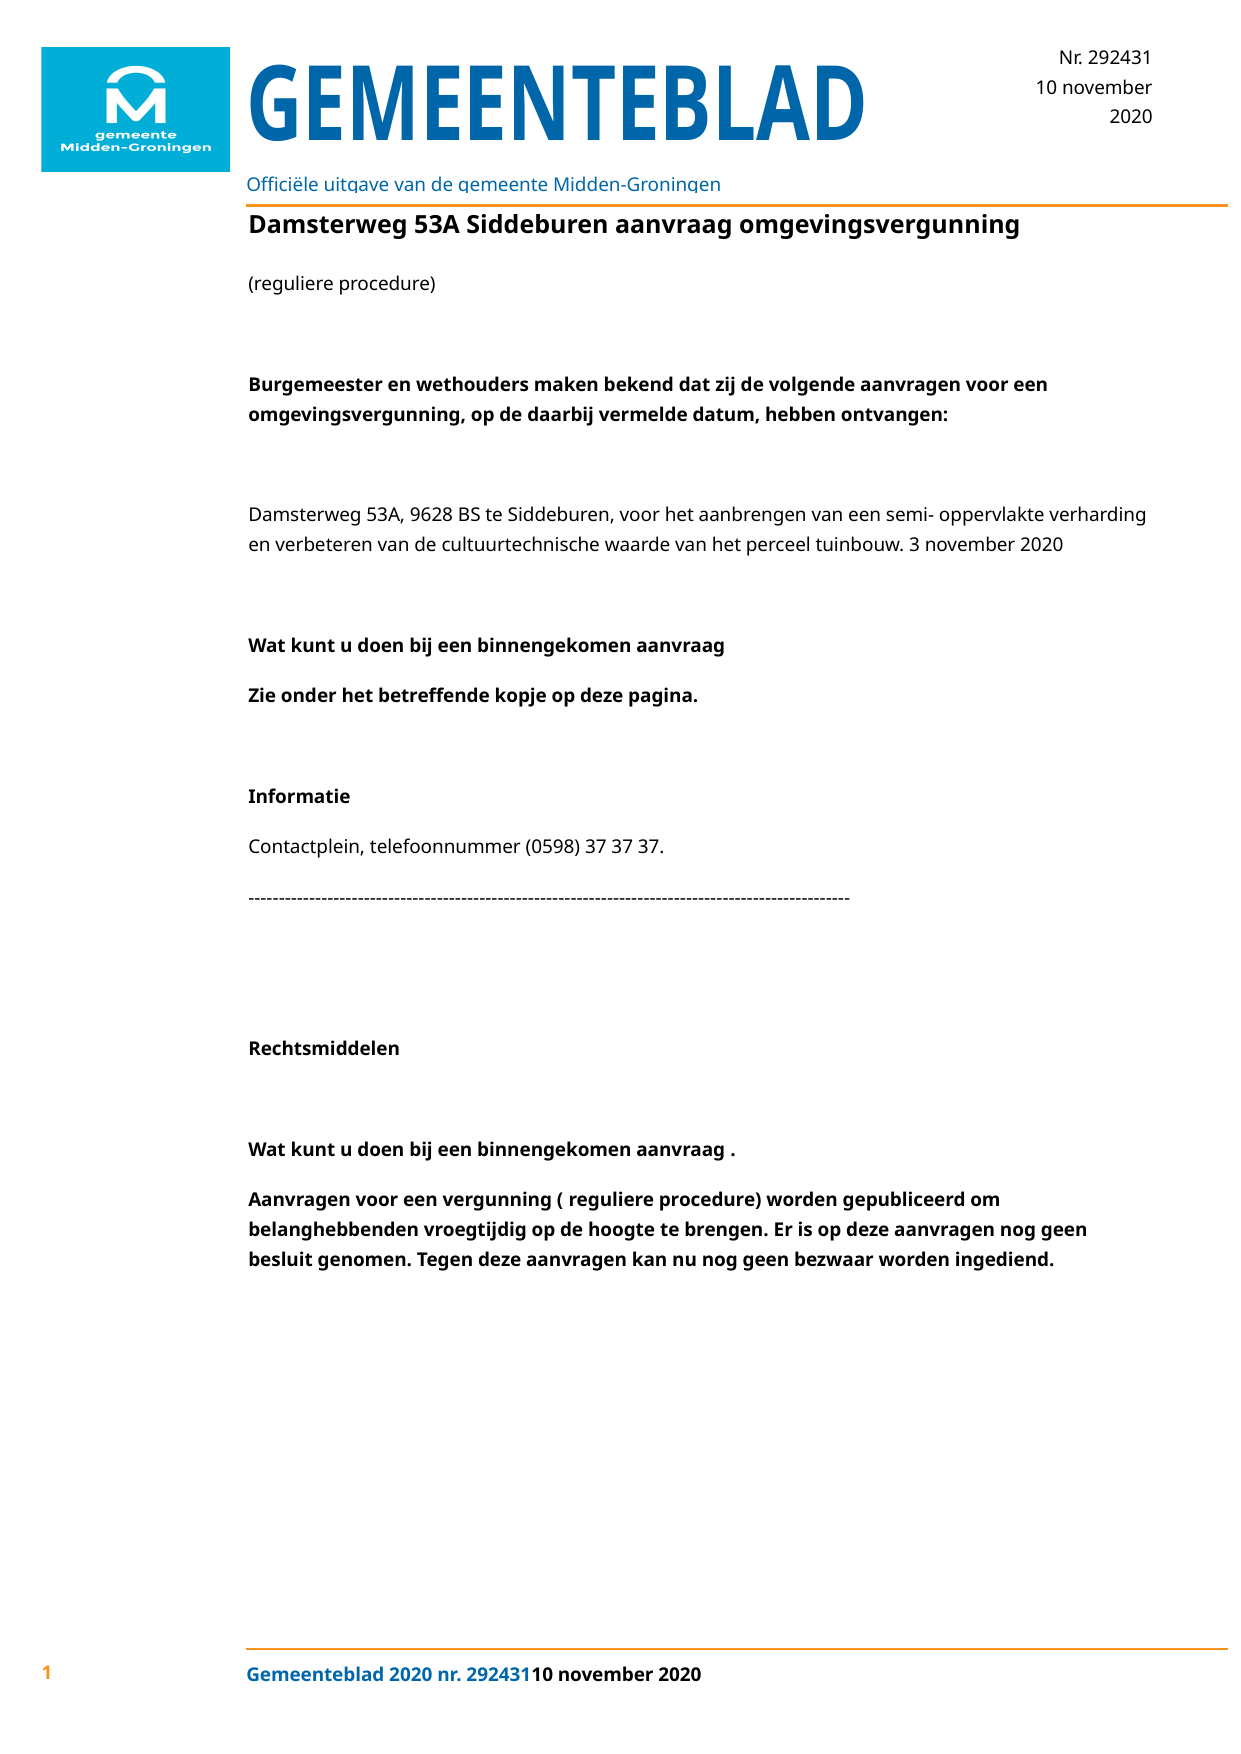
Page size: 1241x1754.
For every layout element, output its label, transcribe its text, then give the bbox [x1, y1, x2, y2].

text Informatie [248, 783, 1152, 809]
text Aanvragen voor een vergunning ( reguliere procedure) worden gepubliceerd om belanghebbenden vroegtijdig op de hoogte te brengen. Er is op deze aanvragen nog geen besluit genomen. Tegen deze aanvragen kan nu nog geen bezwaar worden ingediend. [248, 1187, 1152, 1271]
text Rechtsmiddelen [248, 1035, 1152, 1061]
text Burgemeester en wethouders maken bekend dat zij de volgende aanvragen voor een omgevingsvergunning, op de daarbij vermelde datum, hebben ontvangen: [248, 371, 1152, 426]
picture [108, 66, 164, 82]
text (reguliere procedure) [248, 270, 1152, 296]
text --------------------------------------------------------------------------------------------------- [248, 884, 1152, 910]
picture [107, 89, 165, 122]
text Zie onder het betreffende kopje op deze pagina. [248, 682, 1152, 708]
text Wat kunt u doen bij een binnengekomen aanvraag [248, 632, 1152, 658]
text Damsterweg 53A Siddeburen aanvraag omgevingsvergunning [248, 207, 1152, 241]
picture [184, 146, 190, 153]
text Wat kunt u doen bij een binnengekomen aanvraag . [248, 1136, 1152, 1162]
text Contactplein, telefoonnummer (0598) 37 37 37. [248, 834, 1152, 859]
text Damsterweg 53A, 9628 BS te Siddeburen, voor het aanbrengen van een semi- oppervlakte verharding en verbeteren van de cultuurtechnische waarde van het perceel tuinbouw. 3 november 2020 [248, 502, 1152, 557]
